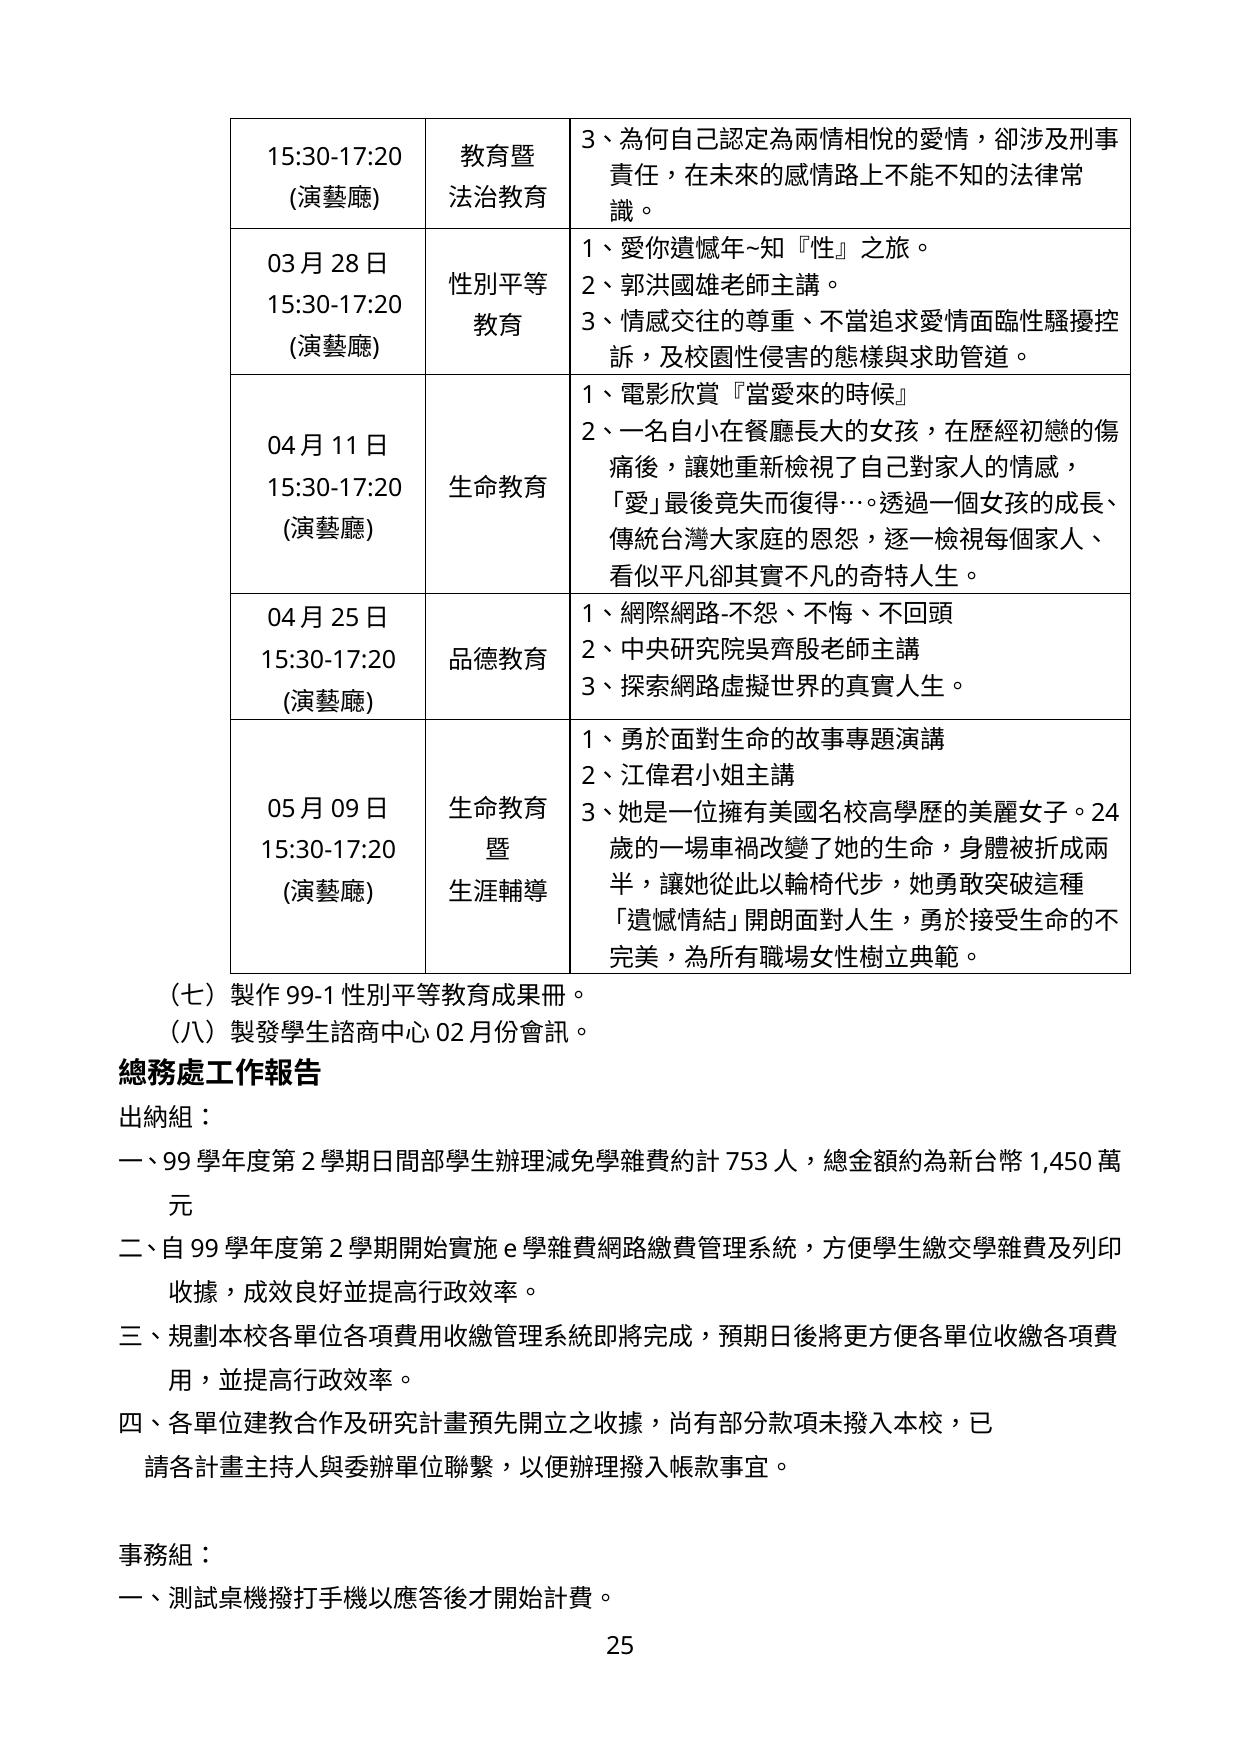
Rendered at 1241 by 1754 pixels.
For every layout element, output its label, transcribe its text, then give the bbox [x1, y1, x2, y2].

table_cell 生命教育 [426, 375, 569, 592]
table_cell 03月28日 15:30-17:20 (演藝廰) [231, 229, 425, 374]
text 總務處工作報告 [118, 1049, 1122, 1092]
table_cell 1、愛你遺憾年~知『性』之旅。 2、郭洪國雄老師主講。 3、情感交往的尊重、不當追求愛情面臨性騷擾控訴，及校園性侵害的態樣與求助管道。 [571, 229, 1130, 374]
table_cell 教育暨 法治教育 [426, 119, 569, 228]
table_cell 1、網際網路-不怨、不悔、不回頭 2、中央研究院吳齊殷老師主講 3、探索網路虛擬世界的真實人生。 [571, 594, 1130, 718]
text 請各計畫主持人與委辦單位聯繫，以便辦理撥入帳款事宜。 [118, 1442, 1122, 1485]
subtitle （八）製發學生諮商中心02月份會訊。 [156, 1012, 1122, 1049]
table_cell 15:30-17:20 (演藝廰) [231, 119, 425, 228]
subtitle （七）製作99-1性別平等教育成果冊。 [156, 974, 1122, 1012]
table_cell 04月11日 15:30-17:20 (演藝廳) [231, 375, 425, 592]
text 一、99學年度第2學期日間部學生辦理減免學雜費約計753人，總金額約為新台幣1,450萬元 [118, 1135, 1122, 1223]
table_cell 生命教育暨 生涯輔導 [426, 720, 569, 973]
table_cell 1、勇於面對生命的故事專題演講 2、江偉君小姐主講 3、她是一位擁有美國名校高學歷的美麗女子。24歲的一場車禍改變了她的生命，身體被折成兩半，讓她從此以輪椅代步，她勇敢突破這種「遺憾情結」開朗面對人生，勇於接受生命的不完美，為所有職場女性樹立典範。 [571, 720, 1130, 973]
text 四、各單位建教合作及研究計畫預先開立之收據，尚有部分款項未撥入本校，已 [118, 1398, 1122, 1442]
text 出納組： [118, 1092, 1122, 1135]
table_cell 性別平等教育 [426, 229, 569, 374]
text 二、自99學年度第2學期開始實施e學雜費網路繳費管理系統，方便學生繳交學雜費及列印收據，成效良好並提高行政效率。 [118, 1223, 1122, 1310]
text 事務組： [118, 1529, 1122, 1573]
table_cell 1、電影欣賞『當愛來的時候』 2、一名自小在餐廳長大的女孩，在歷經初戀的傷痛後，讓她重新檢視了自己對家人的情感，「愛」最後竟失而復得…。透過一個女孩的成長、傳統台灣大家庭的恩怨，逐一檢視每個家人、看似平凡卻其實不凡的奇特人生。 [571, 375, 1130, 592]
text 三、規劃本校各單位各項費用收繳管理系統即將完成，預期日後將更方便各單位收繳各項費用，並提高行政效率。 [118, 1310, 1122, 1398]
table_cell 04月25日 15:30-17:20 (演藝廰) [231, 594, 425, 718]
table_cell 05月09日 15:30-17:20 (演藝廰) [231, 720, 425, 973]
text 一、測試桌機撥打手機以應答後才開始計費。 [118, 1573, 1122, 1617]
table_cell 3、為何自己認定為兩情相悅的愛情，卻涉及刑事責任，在未來的感情路上不能不知的法律常識。 [571, 119, 1130, 228]
table_cell 品德教育 [426, 594, 569, 718]
